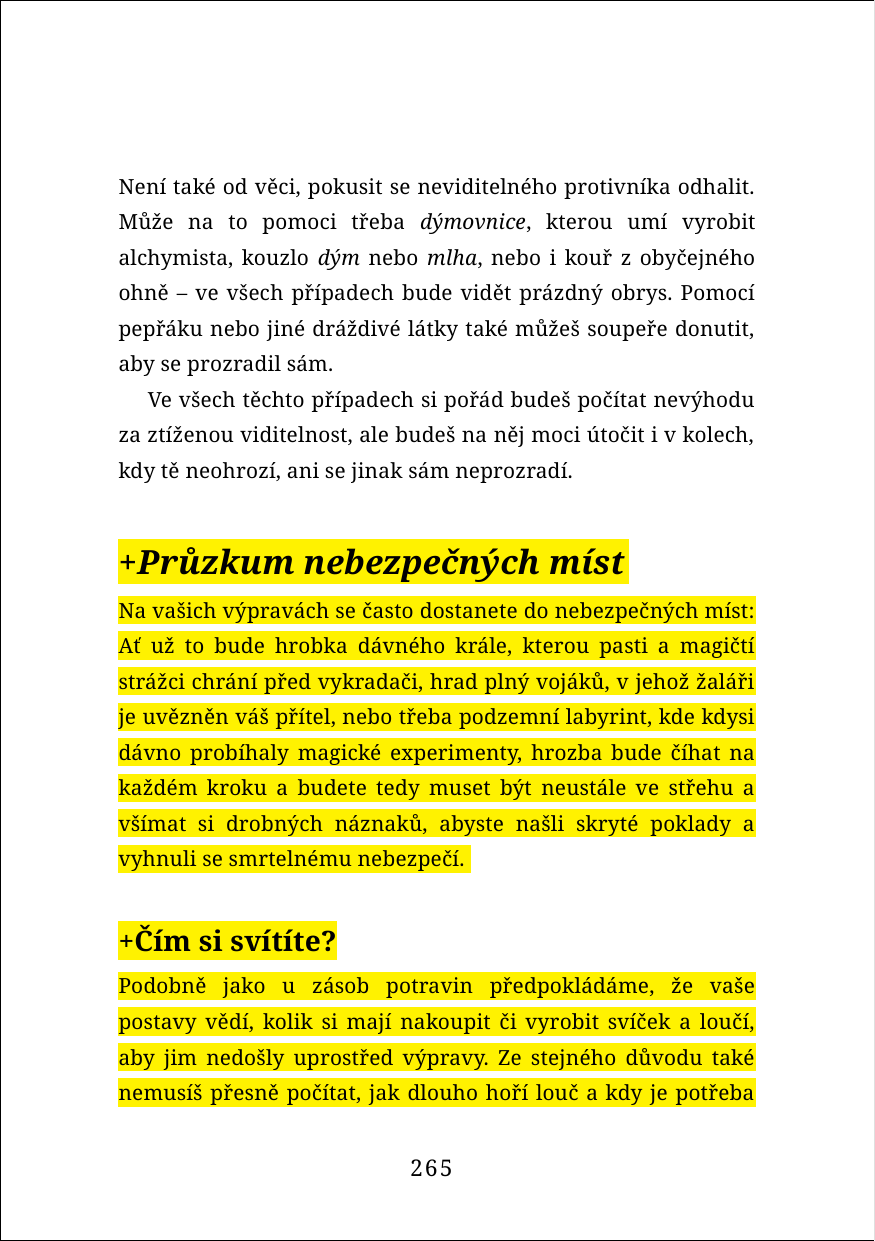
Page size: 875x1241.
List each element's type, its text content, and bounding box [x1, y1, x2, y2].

subtitle +Průzkum nebezpečných míst [118, 539, 756, 584]
subtitle +Čím si svítíte? [118, 921, 756, 960]
text Není také od věci, pokusit se neviditelného protivníka odhalit. Může na to pomoci třeba dýmovnice, kterou umí vyrobit alchymista, kouzlo dým nebo mlha, nebo i kouř z obyčejného ohně – ve všech případech bude vidět prázdný obrys. Pomocí pepřáku nebo jiné dráždivé látky také můžeš soupeře donutit, aby se prozradil sám. Ve všech těchto případech si pořád budeš počítat nevýhodu za ztíženou viditelnost, ale budeš na něj moci útočit i v kolech, kdy tě neohrozí, ani se jinak sám neprozradí. [118, 172, 756, 484]
text Na vašich výpravách se často dostanete do nebezpečných míst: Ať už to bude hrobka dávného krále, kterou pasti a magičtí strážci chrání před vykradači, hrad plný vojáků, v jehož žaláři je uvězněn váš přítel, nebo třeba podzemní labyrint, kde kdysi dávno probíhaly magické experimenty, hrozba bude číhat na každém kroku a budete tedy muset být neustále ve střehu a všímat si drobných náznaků, abyste našli skryté poklady a vyhnuli se smrtelnému nebezpečí. [118, 596, 756, 873]
text Podobně jako u zásob potravin předpokládáme, že vaše postavy vědí, kolik si mají nakoupit či vyrobit svíček a loučí, aby jim nedošly uprostřed výpravy. Ze stejného důvodu také nemusíš přesně počítat, jak dlouho hoří louč a kdy je potřeba [118, 972, 756, 1107]
